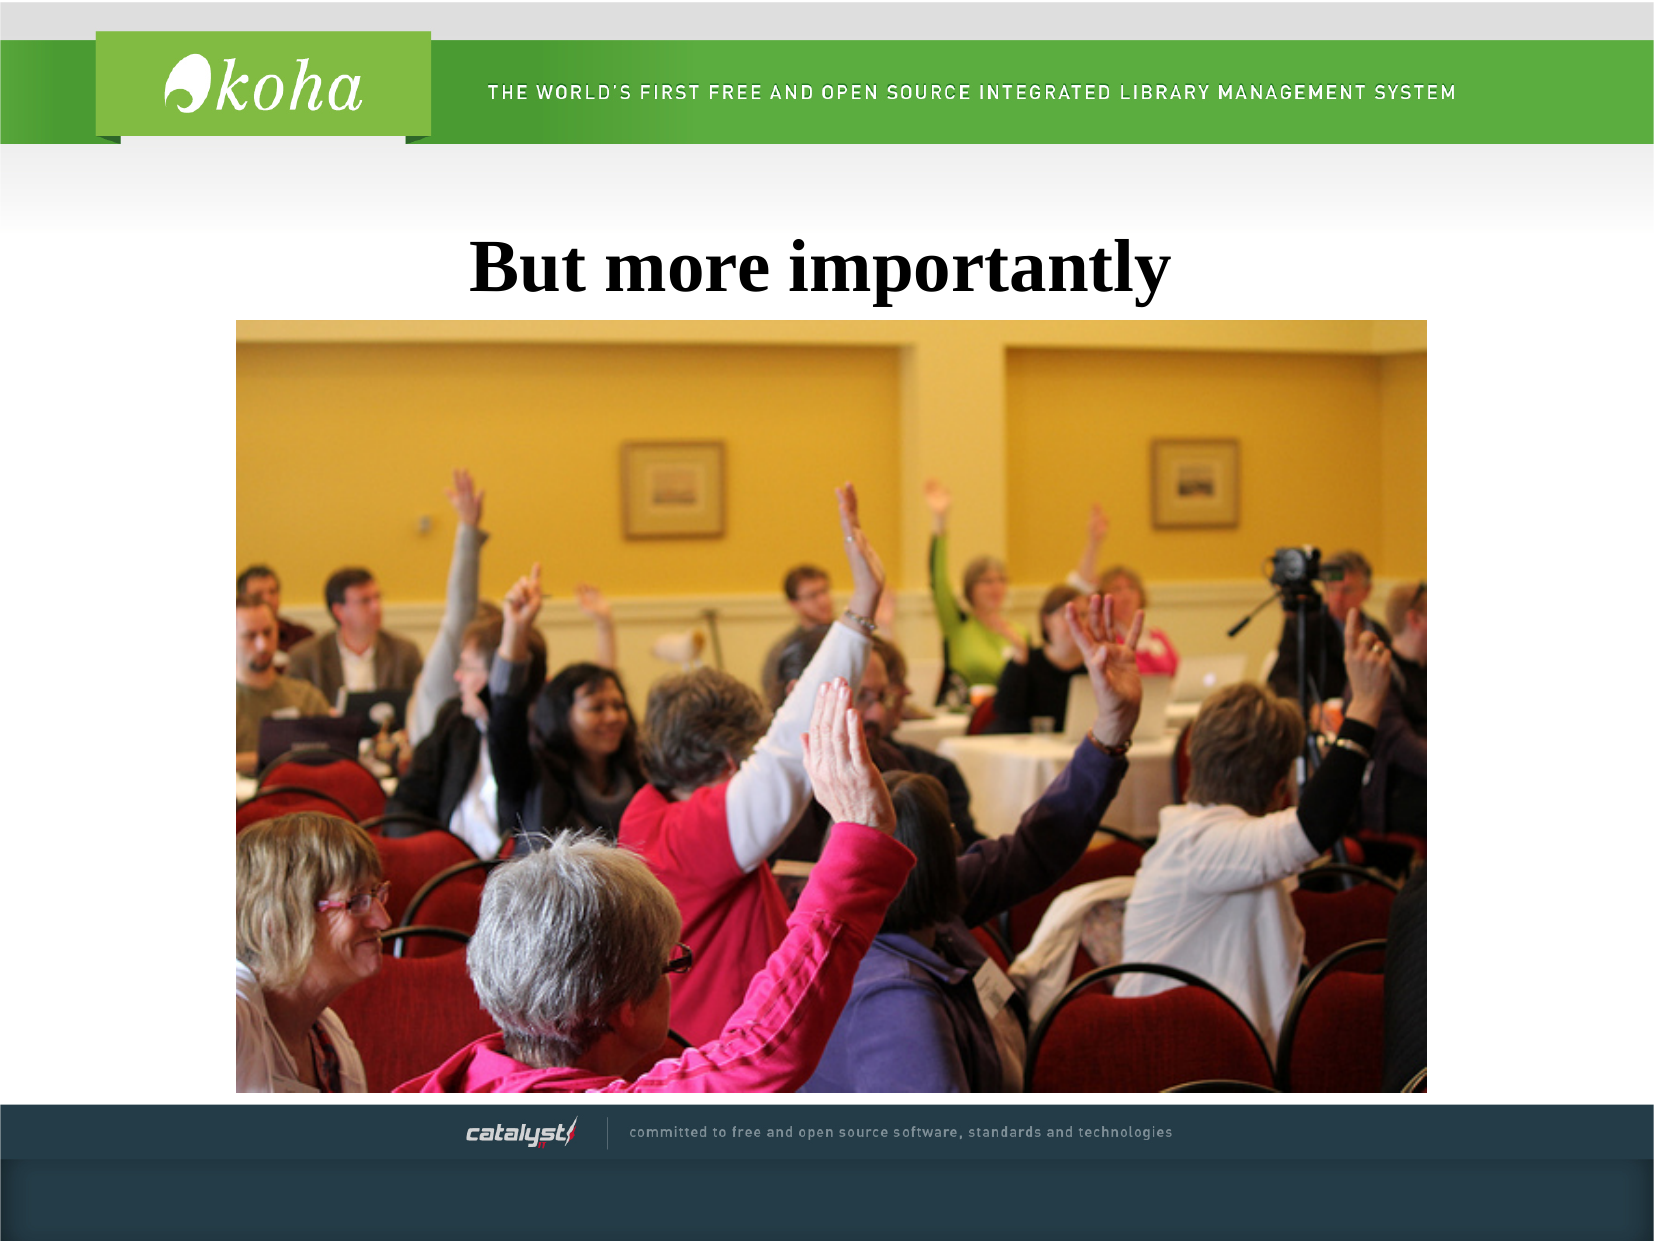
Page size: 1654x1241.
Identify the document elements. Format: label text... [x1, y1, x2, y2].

picture [0, 2, 1654, 1241]
title But more importantly [76, 177, 1565, 355]
